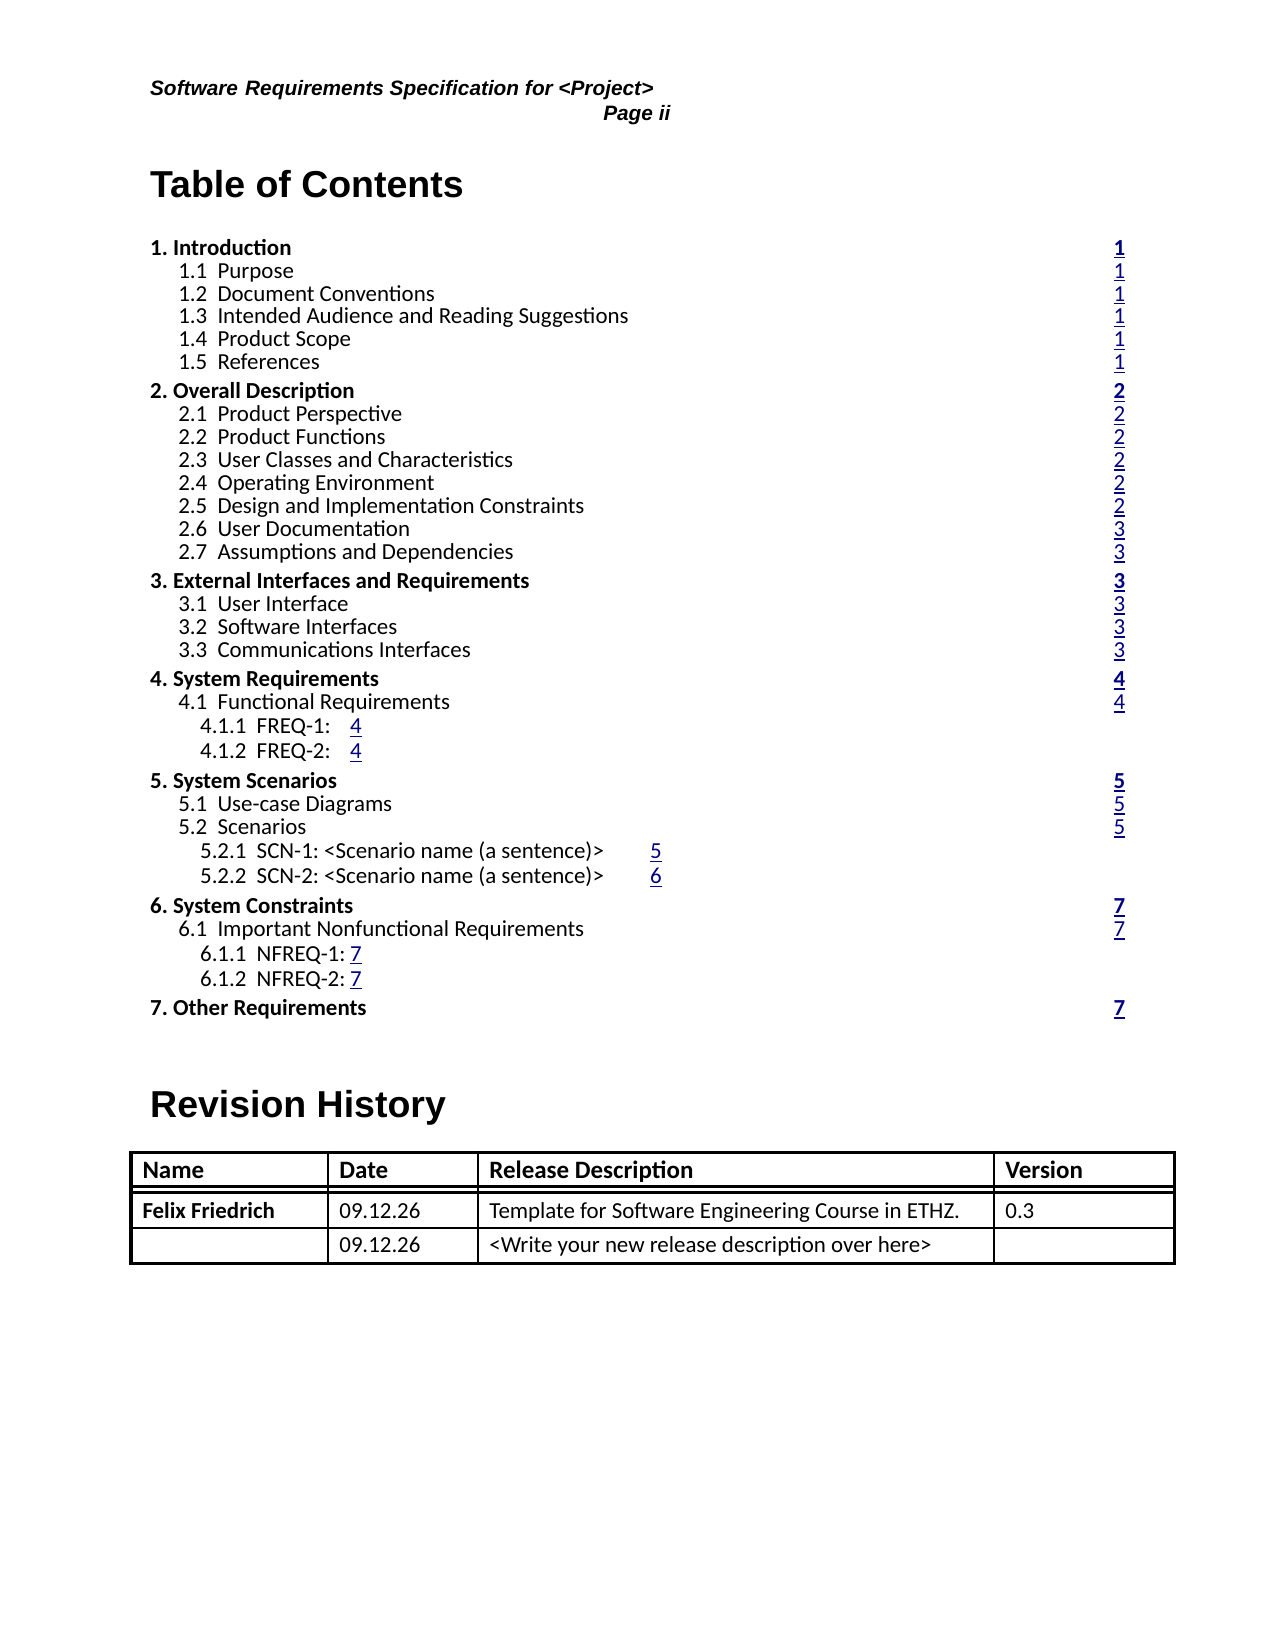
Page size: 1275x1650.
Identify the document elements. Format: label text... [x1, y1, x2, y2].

text 5.2.2 SCN-2: <Scenario name (a sentence)> 6 [200, 864, 1125, 889]
table_cell Felix Friedrich [133, 1194, 327, 1227]
table_cell [133, 1229, 327, 1262]
table_header Name [133, 1154, 327, 1184]
text 1. Introduction 1 [150, 237, 1125, 260]
table_header Version [995, 1154, 1173, 1184]
text 7. Other Requirements 7 [150, 997, 1125, 1020]
text 6.1 Important Nonfunctional Requirements 7 [178, 918, 1125, 941]
table_cell [995, 1229, 1173, 1262]
text 5.1 Use-case Diagrams 5 [178, 793, 1125, 816]
table_header Release Description [479, 1154, 993, 1184]
text Revision History [150, 1083, 1125, 1126]
text 4.1.2 FREQ-2: 4 [200, 739, 1125, 764]
text 3.3 Communications Interfaces 3 [178, 639, 1125, 662]
text 5.2.1 SCN-1: <Scenario name (a sentence)> 5 [200, 839, 1125, 864]
table_cell Template for Software Engineering Course in ETHZ. [479, 1194, 993, 1227]
text 2.4 Operating Environment 2 [178, 472, 1125, 495]
text 1.4 Product Scope 1 [178, 328, 1125, 351]
text 2.1 Product Perspective 2 [178, 403, 1125, 426]
text 1.2 Document Conventions 1 [178, 283, 1125, 306]
text 6.1.2 NFREQ-2: 7 [200, 966, 1125, 991]
text 4.1.1 FREQ-1: 4 [200, 714, 1125, 739]
text 2. Overall Description 2 [150, 381, 1125, 403]
table_cell 0.3 [995, 1194, 1173, 1227]
text 3.1 User Interface 3 [178, 593, 1125, 616]
table_cell <Write your new release description over here> [479, 1229, 993, 1262]
text 1.1 Purpose 1 [178, 260, 1125, 283]
text 6.1.1 NFREQ-1: 7 [200, 941, 1125, 966]
text 4.1 Functional Requirements 4 [178, 691, 1125, 714]
text 2.6 User Documentation 3 [178, 518, 1125, 541]
text 3. External Interfaces and Requirements 3 [150, 570, 1125, 593]
table_cell 17.03.22 [329, 1229, 477, 1262]
text 1.3 Intended Audience and Reading Suggestions 1 [178, 306, 1125, 328]
text 3.2 Software Interfaces 3 [178, 616, 1125, 639]
table_cell 17.03.22 [329, 1194, 477, 1227]
text 2.7 Assumptions and Dependencies 3 [178, 541, 1125, 564]
text 5.2 Scenarios 5 [178, 816, 1125, 839]
text 6. System Constraints 7 [150, 895, 1125, 918]
text 1.5 References 1 [178, 351, 1125, 374]
text 2.2 Product Functions 2 [178, 426, 1125, 449]
text 4. System Requirements 4 [150, 668, 1125, 691]
text 2.5 Design and Implementation Constraints 2 [178, 495, 1125, 518]
text Table of Contents [150, 162, 1125, 206]
text 2.3 User Classes and Characteristics 2 [178, 449, 1125, 472]
text 5. System Scenarios 5 [150, 770, 1125, 793]
table_header Date [329, 1154, 477, 1184]
